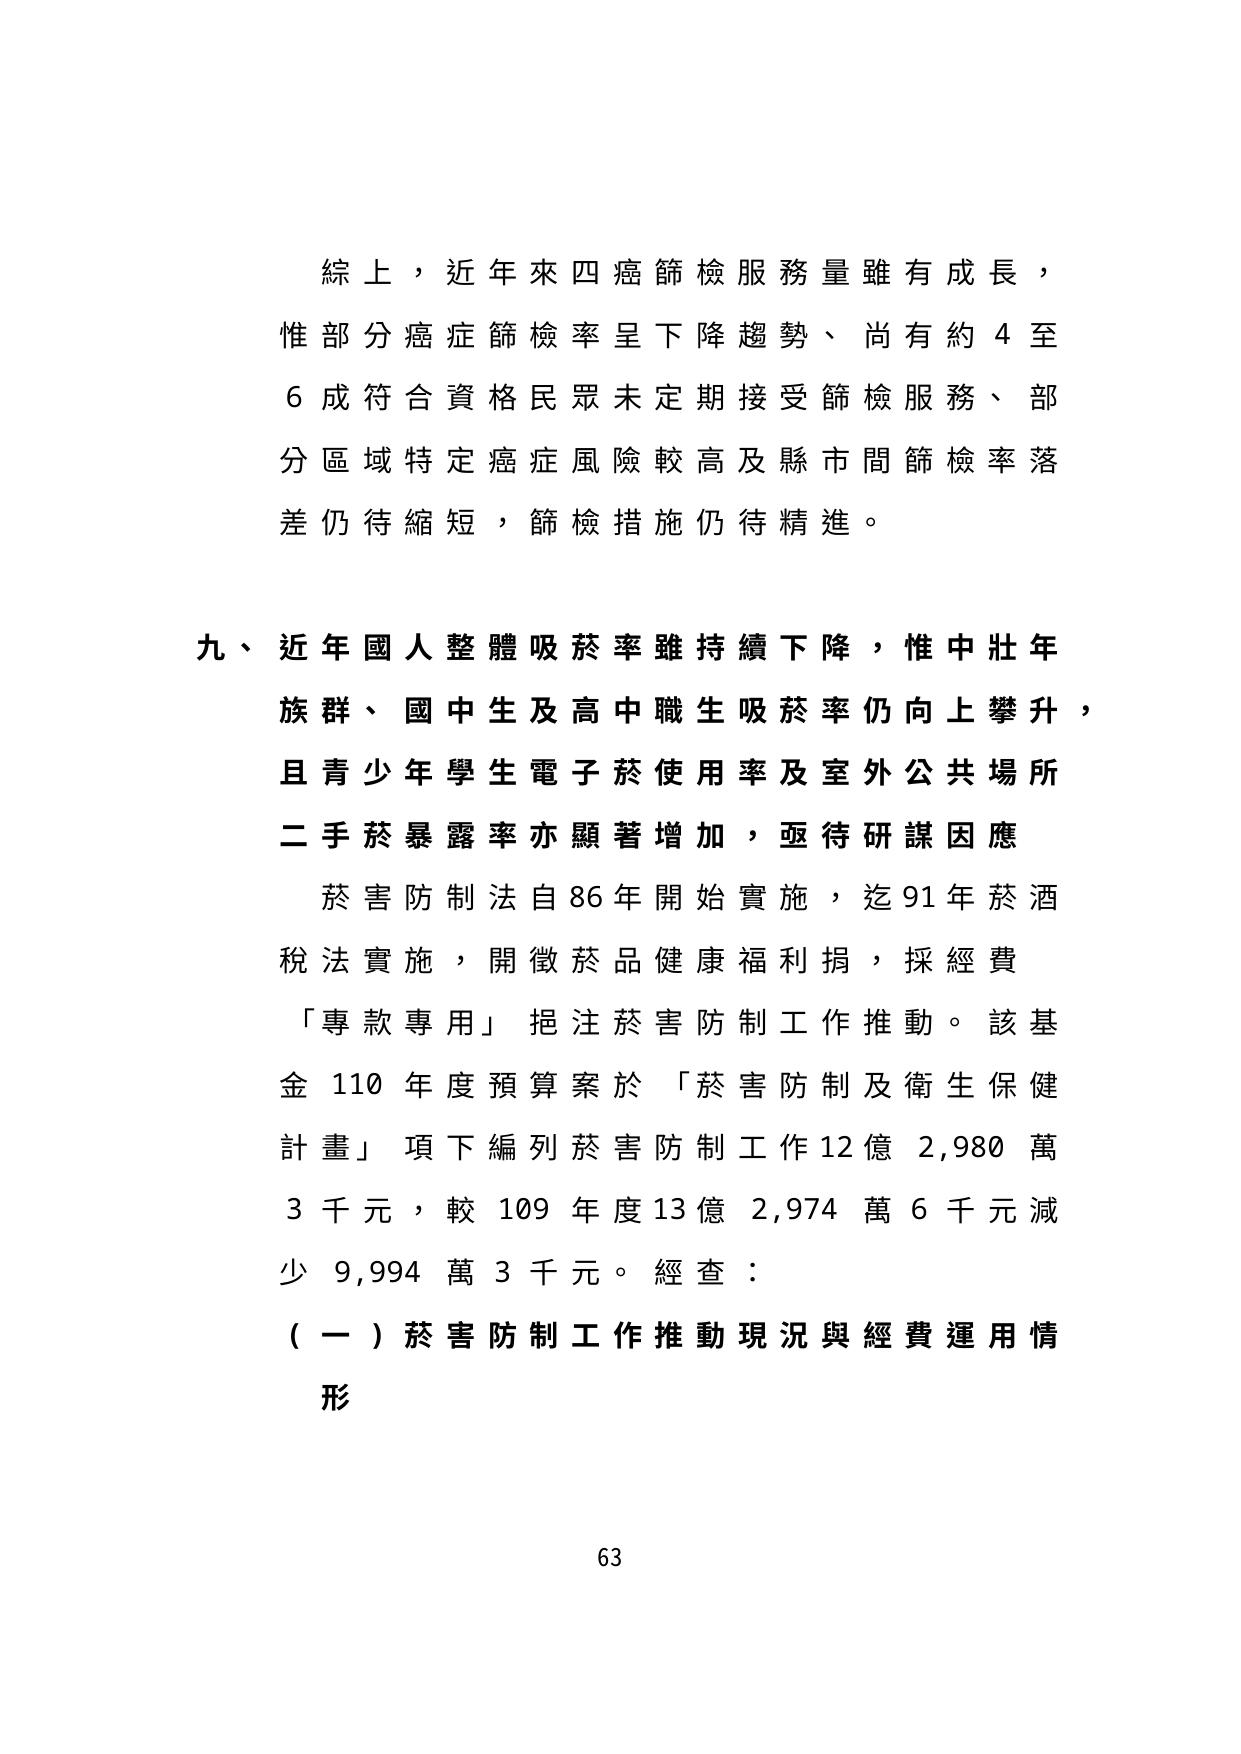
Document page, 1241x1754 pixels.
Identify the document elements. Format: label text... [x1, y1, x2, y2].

text 九、近年國人整體吸菸率雖持續下降，惟中壯年族群、國中生及高中職生吸菸率仍向上攀升，且青少年學生電子菸使用率及室外公共場所二手菸暴露率亦顯著增加，亟待研謀因應 [190, 604, 1065, 854]
text 菸害防制法自86年開始實施，迄91年菸酒稅法實施，開徵菸品健康福利捐，採經費「專款專用」挹注菸害防制工作推動。該基金110年度預算案於「菸害防制及衛生保健計畫」項下編列菸害防制工作12億2,980萬3千元，較109年度13億2,974萬6千元減少9,994萬3千元。經查： [249, 854, 1065, 1292]
text 綜上，近年來四癌篩檢服務量雖有成長，惟部分癌症篩檢率呈下降趨勢、尚有約4至6成符合資格民眾未定期接受篩檢服務、部分區域特定癌症風險較高及縣市間篩檢率落差仍待縮短，篩檢措施仍待精進。 [249, 229, 1065, 542]
text (一)菸害防制工作推動現況與經費運用情形 [249, 1292, 1065, 1417]
